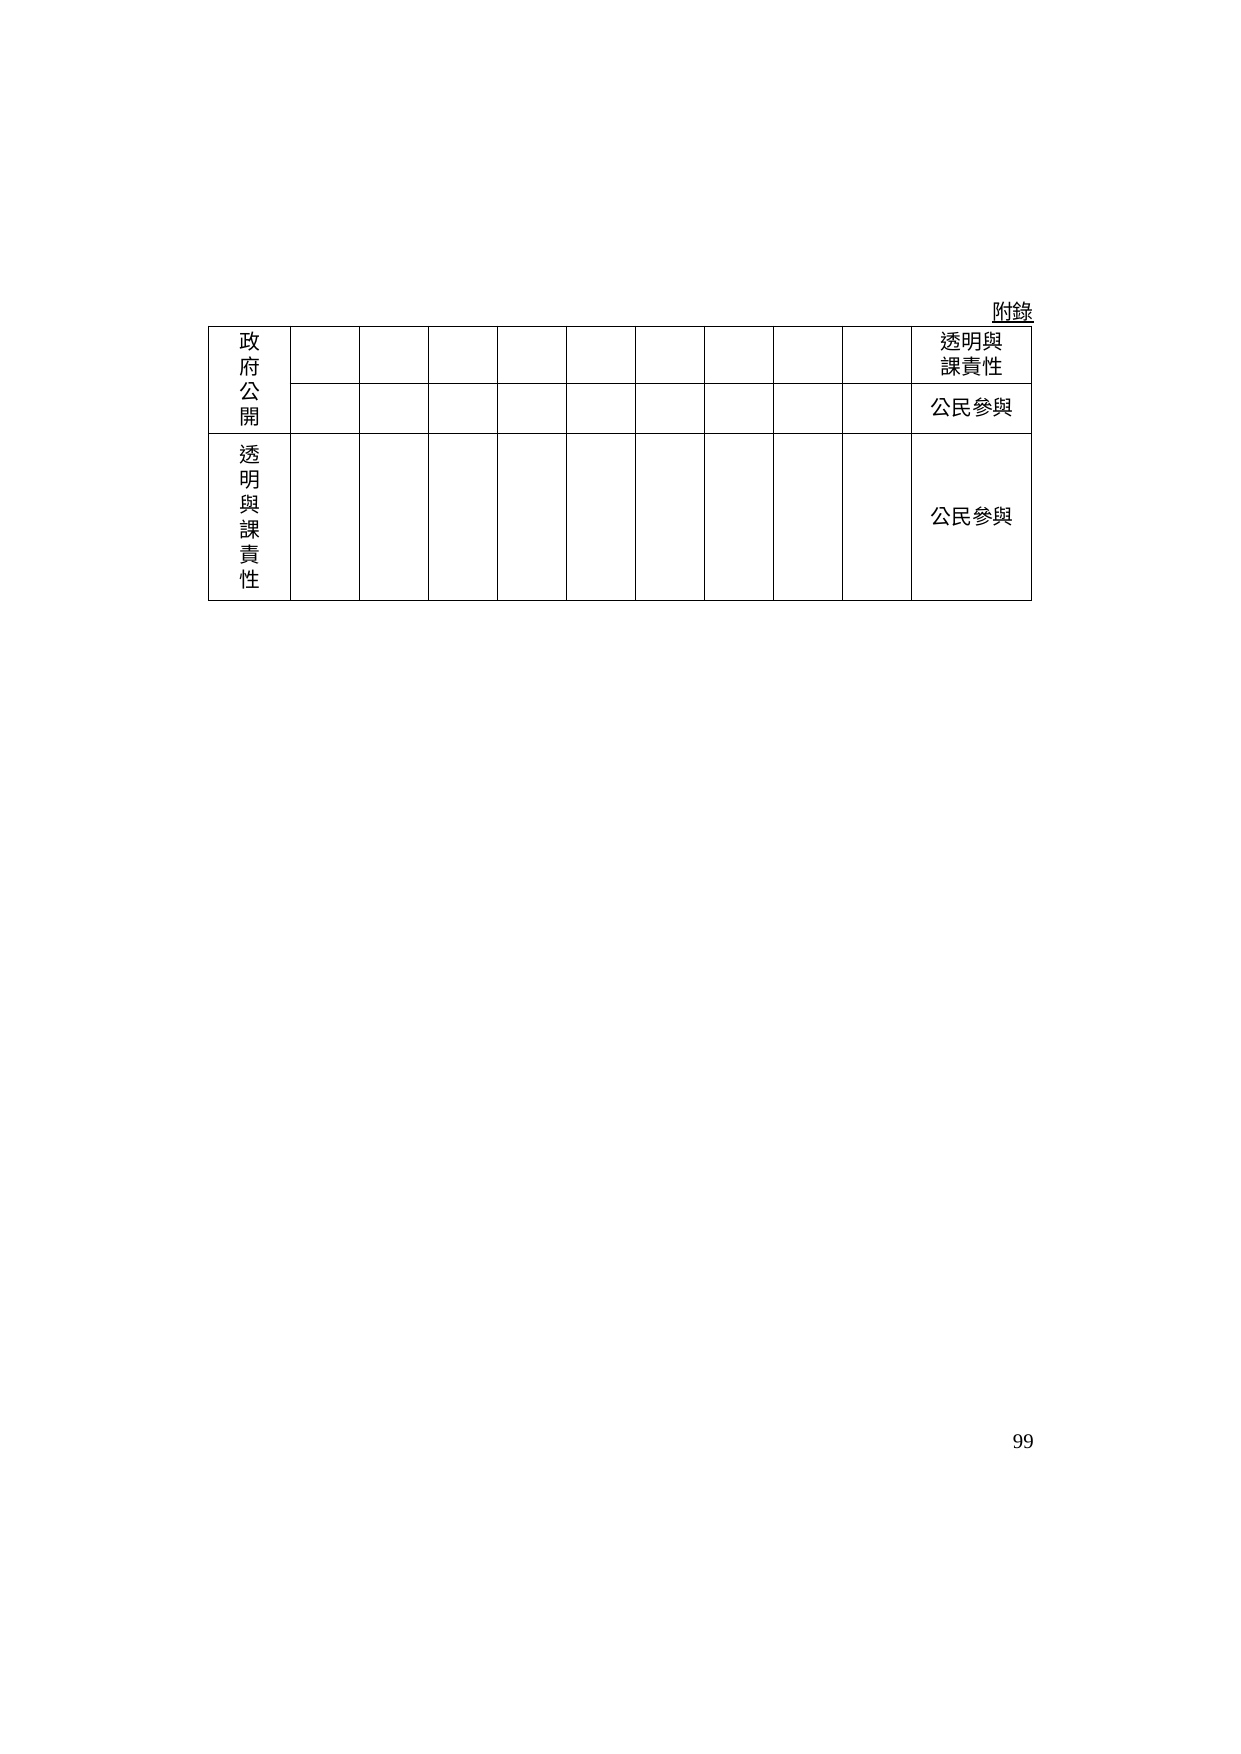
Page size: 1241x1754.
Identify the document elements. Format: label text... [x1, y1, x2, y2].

table_cell [636, 327, 704, 382]
table_cell [705, 327, 773, 382]
table_cell [843, 434, 911, 600]
table_cell [360, 327, 428, 382]
table_cell [774, 327, 842, 382]
table_cell [636, 384, 704, 433]
table_cell [291, 434, 359, 600]
table_cell [429, 434, 497, 600]
table_cell [498, 327, 566, 382]
table_cell [567, 384, 635, 433]
table_cell 透明與課責性 [209, 434, 290, 600]
table_cell [429, 384, 497, 433]
table_cell 公民參與 [912, 384, 1031, 433]
table_cell 政府公開 [209, 327, 290, 433]
table_cell [360, 384, 428, 433]
table_cell [636, 434, 704, 600]
table_cell [498, 384, 566, 433]
table_cell [843, 327, 911, 382]
table_cell [567, 434, 635, 600]
table_cell [774, 384, 842, 433]
table_cell [291, 327, 359, 382]
table_cell [291, 384, 359, 433]
table_cell [774, 434, 842, 600]
table_cell [843, 384, 911, 433]
table_cell [705, 384, 773, 433]
table_cell [429, 327, 497, 382]
table_cell [705, 434, 773, 600]
table_cell [360, 434, 428, 600]
table_cell [498, 434, 566, 600]
table_cell 透明與 課責性 [912, 327, 1031, 382]
table_cell 公民參與 [912, 434, 1031, 600]
table_cell [567, 327, 635, 382]
